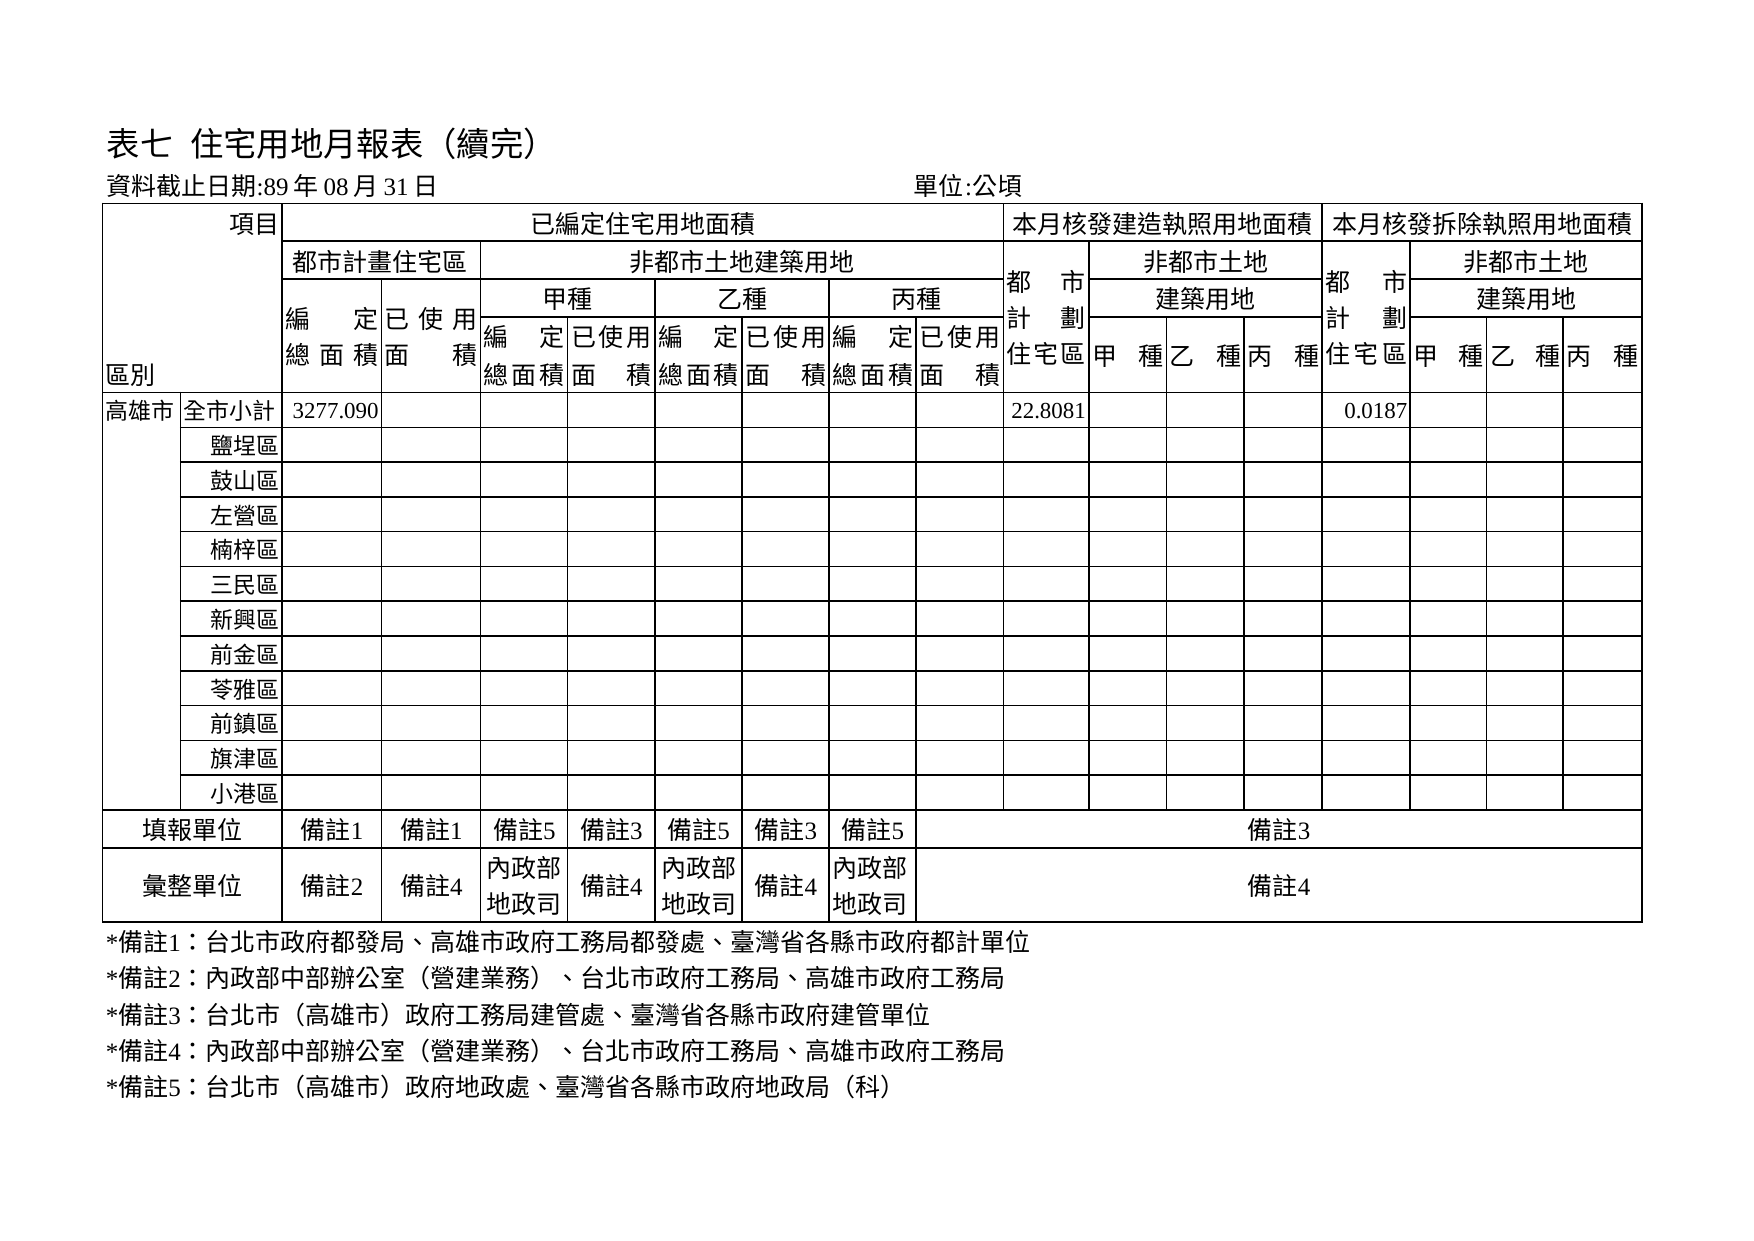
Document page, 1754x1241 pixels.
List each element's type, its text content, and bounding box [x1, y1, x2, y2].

table_cell [917, 567, 1003, 600]
table_cell 三民區 [181, 567, 281, 600]
table_cell [1004, 741, 1088, 774]
table_cell [743, 672, 828, 705]
table_cell 備註4 [743, 849, 828, 921]
table_cell [1245, 672, 1321, 705]
table_cell [743, 706, 828, 739]
table_cell [481, 463, 567, 496]
table_cell [481, 602, 567, 635]
table_cell [1090, 776, 1166, 809]
table_cell [656, 741, 741, 774]
table_cell [283, 776, 381, 809]
table_cell 甲種 [1090, 318, 1166, 392]
table_cell [743, 776, 828, 809]
table_cell [481, 741, 567, 774]
table_cell [1411, 637, 1486, 670]
table_cell [382, 463, 480, 496]
table_cell [917, 776, 1003, 809]
table_cell [568, 463, 654, 496]
table_cell 建築用地 [1090, 280, 1321, 316]
table_cell [1487, 602, 1562, 635]
table_cell [656, 672, 741, 705]
table_cell 甲種 [1411, 318, 1486, 392]
table_cell [917, 741, 1003, 774]
table_cell [743, 463, 828, 496]
table_cell [743, 428, 828, 461]
table_header 已編定住宅用地面積 [283, 204, 1003, 240]
table_cell 內政部 地政司 [481, 849, 567, 921]
table_cell [1564, 428, 1641, 461]
table_cell [568, 741, 654, 774]
table_cell 乙種 [656, 280, 828, 316]
table_cell 已使用 [917, 318, 1003, 354]
table_cell [1004, 776, 1088, 809]
table_cell [1245, 532, 1321, 566]
table_cell [917, 532, 1003, 566]
table_cell 非都市土地 [1090, 242, 1321, 278]
table_cell [1090, 602, 1166, 635]
table_cell [743, 602, 828, 635]
table_cell [1004, 498, 1088, 531]
table_header [103, 204, 196, 240]
table_cell [1323, 706, 1409, 739]
table_cell [1245, 428, 1321, 461]
table_cell [1167, 532, 1243, 566]
table_cell [656, 393, 741, 426]
table_cell [1245, 637, 1321, 670]
table_cell [196, 316, 281, 354]
table_cell [1411, 463, 1486, 496]
table_cell [917, 428, 1003, 461]
table_cell [283, 672, 381, 705]
table_cell [656, 637, 741, 670]
table_cell 全市小計 [181, 393, 281, 426]
table_cell 編定 [481, 318, 567, 354]
table_cell [917, 706, 1003, 739]
table_cell [103, 240, 196, 278]
table_cell 總面積 [830, 354, 915, 392]
table_cell [568, 498, 654, 531]
table_cell [1411, 428, 1486, 461]
table_cell [568, 393, 654, 426]
table_cell [1090, 672, 1166, 705]
table_cell 鼓山區 [181, 463, 281, 496]
table_cell 內政部 地政司 [656, 849, 741, 921]
table_cell 備註5 [481, 811, 567, 847]
table_cell [382, 706, 480, 739]
table_cell [743, 741, 828, 774]
table_cell 面積 [743, 354, 828, 392]
table_cell 非都市土地 [1411, 242, 1641, 278]
table_cell [830, 741, 915, 774]
table_cell [1090, 532, 1166, 566]
table_cell [1167, 428, 1243, 461]
table_cell 新興區 [181, 602, 281, 635]
table_cell [743, 393, 828, 426]
table_cell *備註1：台北市政府都發局、高雄市政府工務局都發處、臺灣省各縣市政府都計單位 [103, 923, 1642, 959]
table_cell [382, 393, 480, 426]
table_cell [481, 706, 567, 739]
table_cell [568, 706, 654, 739]
table_cell [481, 393, 567, 426]
table_cell 已使用 [743, 318, 828, 354]
table_cell 區別 [103, 354, 196, 392]
table_cell [481, 672, 567, 705]
table_cell [1411, 672, 1486, 705]
table_cell [1487, 498, 1562, 531]
table_cell [1411, 706, 1486, 739]
table_cell *備註4：內政部中部辦公室（營建業務）、台北市政府工務局、高雄市政府工務局 [103, 1031, 1642, 1068]
table_cell [196, 278, 281, 316]
table_cell [103, 278, 196, 316]
table_cell 面積 [917, 354, 1003, 392]
table_cell [1090, 741, 1166, 774]
table_cell [1564, 567, 1641, 600]
table_cell 總面積 [481, 354, 567, 392]
table_cell 備註5 [830, 811, 915, 847]
table_cell [481, 567, 567, 600]
table_cell *備註3：台北市（高雄市）政府工務局建管處、臺灣省各縣市政府建管單位 [103, 995, 1642, 1031]
table_cell 填報單位 [103, 811, 281, 847]
table_cell [283, 428, 381, 461]
table_cell [1564, 741, 1641, 774]
table_cell [1487, 393, 1562, 426]
table_cell [917, 602, 1003, 635]
table_cell 甲種 [481, 280, 654, 316]
table_cell 高雄市 [103, 393, 180, 809]
table_cell [1167, 741, 1243, 774]
table_cell [1411, 498, 1486, 531]
table_cell [1090, 637, 1166, 670]
table_cell [1487, 706, 1562, 739]
table_cell [568, 776, 654, 809]
table_cell [1167, 706, 1243, 739]
table_cell [1090, 567, 1166, 600]
table_cell [1564, 637, 1641, 670]
table_cell 鹽埕區 [181, 428, 281, 461]
table_cell [1245, 776, 1321, 809]
table_cell [1411, 532, 1486, 566]
table_cell [1323, 463, 1409, 496]
table_cell [830, 428, 915, 461]
table_cell 丙種 [1564, 318, 1641, 392]
table_cell [1487, 741, 1562, 774]
table_cell [283, 637, 381, 670]
table_cell [1564, 393, 1641, 426]
table_cell *備註2：內政部中部辦公室（營建業務）、台北市政府工務局、高雄市政府工務局 [103, 959, 1642, 995]
table_cell [283, 741, 381, 774]
table_cell 0.0187 [1323, 393, 1409, 426]
table_cell [568, 637, 654, 670]
table_cell 已使用 面積 [382, 280, 480, 392]
table_cell [1564, 498, 1641, 531]
table_cell [917, 498, 1003, 531]
table_cell 備註1 [382, 811, 480, 847]
table_cell [830, 567, 915, 600]
table_cell [1167, 637, 1243, 670]
table_cell 備註4 [382, 849, 480, 921]
table_cell [1004, 567, 1088, 600]
table_cell [481, 498, 567, 531]
table_cell [568, 567, 654, 600]
table_cell [1004, 672, 1088, 705]
table_cell [1411, 776, 1486, 809]
table_cell [196, 354, 281, 392]
table_cell [1323, 637, 1409, 670]
table_cell [1323, 532, 1409, 566]
table_cell 編定 [656, 318, 741, 354]
table_cell 備註3 [568, 811, 654, 847]
table_cell [830, 532, 915, 566]
table_cell [568, 672, 654, 705]
table_cell [917, 463, 1003, 496]
table_cell [1411, 602, 1486, 635]
table_cell [1004, 602, 1088, 635]
table_cell [656, 567, 741, 600]
table_cell [830, 463, 915, 496]
table_cell [1487, 637, 1562, 670]
table_cell [1090, 393, 1166, 426]
table_cell [1487, 776, 1562, 809]
table_header 本月核發建造執照用地面積 [1004, 204, 1321, 240]
table_cell [656, 776, 741, 809]
table_cell [1167, 498, 1243, 531]
table_cell 左營區 [181, 498, 281, 531]
table_cell 22.8081 [1004, 393, 1088, 426]
table_cell 備註1 [283, 811, 381, 847]
table_cell [1323, 567, 1409, 600]
table_cell [283, 602, 381, 635]
table_cell [1090, 463, 1166, 496]
table_cell 備註4 [568, 849, 654, 921]
table_cell [1245, 741, 1321, 774]
table_cell [1167, 602, 1243, 635]
table_cell [656, 428, 741, 461]
table_cell [382, 741, 480, 774]
table_cell 小港區 [181, 776, 281, 809]
table_cell *備註5：台北市（高雄市）政府地政處、臺灣省各縣市政府地政局（科） [103, 1068, 1642, 1104]
table_cell [1487, 428, 1562, 461]
table_cell [1167, 393, 1243, 426]
table_cell 乙種 [1167, 318, 1243, 392]
table_cell 編定 [830, 318, 915, 354]
table_cell 旗津區 [181, 741, 281, 774]
table_cell [1090, 498, 1166, 531]
table_cell [382, 602, 480, 635]
table_cell [1487, 463, 1562, 496]
table_cell [382, 776, 480, 809]
table_cell [1245, 498, 1321, 531]
table_cell [568, 532, 654, 566]
table_cell [830, 637, 915, 670]
table_cell [1323, 776, 1409, 809]
table_cell [1564, 672, 1641, 705]
table_cell 楠梓區 [181, 532, 281, 566]
table_cell [1167, 463, 1243, 496]
table_cell 備註3 [917, 811, 1641, 847]
table_cell [1564, 706, 1641, 739]
table_cell [743, 532, 828, 566]
table_cell [1323, 672, 1409, 705]
table_cell [382, 637, 480, 670]
table_cell [1411, 567, 1486, 600]
table_cell [830, 393, 915, 426]
table_cell 建築用地 [1411, 280, 1641, 316]
table_cell [283, 498, 381, 531]
table_cell [1167, 776, 1243, 809]
table_cell [1245, 602, 1321, 635]
table_cell [1323, 741, 1409, 774]
table_cell [1564, 602, 1641, 635]
table_cell [382, 428, 480, 461]
table_cell [382, 532, 480, 566]
table_cell 已使用 [568, 318, 654, 354]
table_cell [1245, 706, 1321, 739]
table_cell [743, 637, 828, 670]
table_cell [283, 567, 381, 600]
table_cell [1004, 637, 1088, 670]
table_cell 都市計畫住宅區 [283, 242, 480, 278]
table_cell [481, 637, 567, 670]
table_cell [830, 672, 915, 705]
table_cell [382, 672, 480, 705]
table_cell [1411, 393, 1486, 426]
table_cell [743, 567, 828, 600]
table_cell [830, 602, 915, 635]
table_cell 彙整單位 [103, 849, 281, 921]
table_cell [382, 567, 480, 600]
table_cell [1564, 532, 1641, 566]
table_cell [1004, 463, 1088, 496]
table_cell [917, 672, 1003, 705]
table_cell [1167, 672, 1243, 705]
table_cell [656, 706, 741, 739]
table_cell 非都市土地建築用地 [481, 242, 1003, 278]
text 資料截止日期:89年08月31日 單位:公頃 [106, 166, 1648, 203]
table_cell [283, 463, 381, 496]
table_cell [1167, 567, 1243, 600]
table_cell [1564, 463, 1641, 496]
table_cell [917, 637, 1003, 670]
table_cell [830, 776, 915, 809]
table_cell [481, 776, 567, 809]
table_cell [743, 498, 828, 531]
table_cell [656, 463, 741, 496]
table_cell 都市 計劃 住宅區 [1323, 242, 1409, 392]
table_cell 備註4 [917, 849, 1641, 921]
table_cell [830, 498, 915, 531]
table_cell [1245, 567, 1321, 600]
table_cell 備註2 [283, 849, 381, 921]
table_cell [196, 240, 281, 278]
table_cell 丙種 [830, 280, 1003, 316]
table_cell [917, 393, 1003, 426]
table_cell 乙種 [1487, 318, 1562, 392]
table_cell [656, 532, 741, 566]
table_cell [382, 498, 480, 531]
table_cell [1004, 428, 1088, 461]
table_cell [1090, 706, 1166, 739]
table_cell [481, 428, 567, 461]
table_cell [283, 706, 381, 739]
table_cell [1411, 741, 1486, 774]
table_cell [1004, 532, 1088, 566]
table_header 項目 [196, 204, 281, 240]
text 表七 住宅用地月報表（續完） [106, 118, 1648, 166]
table_cell [481, 532, 567, 566]
table_cell [1487, 532, 1562, 566]
table_cell [1090, 428, 1166, 461]
table_cell [1564, 776, 1641, 809]
table_cell 面積 [568, 354, 654, 392]
table_cell [283, 532, 381, 566]
table_cell 都市 計劃 住宅區 [1004, 242, 1088, 392]
table_cell [1004, 706, 1088, 739]
table_cell 備註5 [656, 811, 741, 847]
table_cell [1323, 428, 1409, 461]
table_cell [1487, 672, 1562, 705]
table_cell [568, 428, 654, 461]
table_cell 前鎮區 [181, 706, 281, 739]
table_cell 備註3 [743, 811, 828, 847]
table_cell [1487, 567, 1562, 600]
table_cell 丙種 [1245, 318, 1321, 392]
table_cell [1323, 498, 1409, 531]
table_cell [103, 316, 196, 354]
table_header 本月核發拆除執照用地面積 [1323, 204, 1641, 240]
table_cell [1245, 393, 1321, 426]
table_cell [830, 706, 915, 739]
table_cell 編定 總面積 [283, 280, 381, 392]
table_cell [656, 602, 741, 635]
table_cell [1323, 602, 1409, 635]
table_cell [656, 498, 741, 531]
table_cell 苓雅區 [181, 672, 281, 705]
table_cell 前金區 [181, 637, 281, 670]
table_cell 內政部 地政司 [830, 849, 915, 921]
table_cell [568, 602, 654, 635]
table_cell 總面積 [656, 354, 741, 392]
table_cell 3277.090 [283, 393, 381, 426]
table_cell [1245, 463, 1321, 496]
